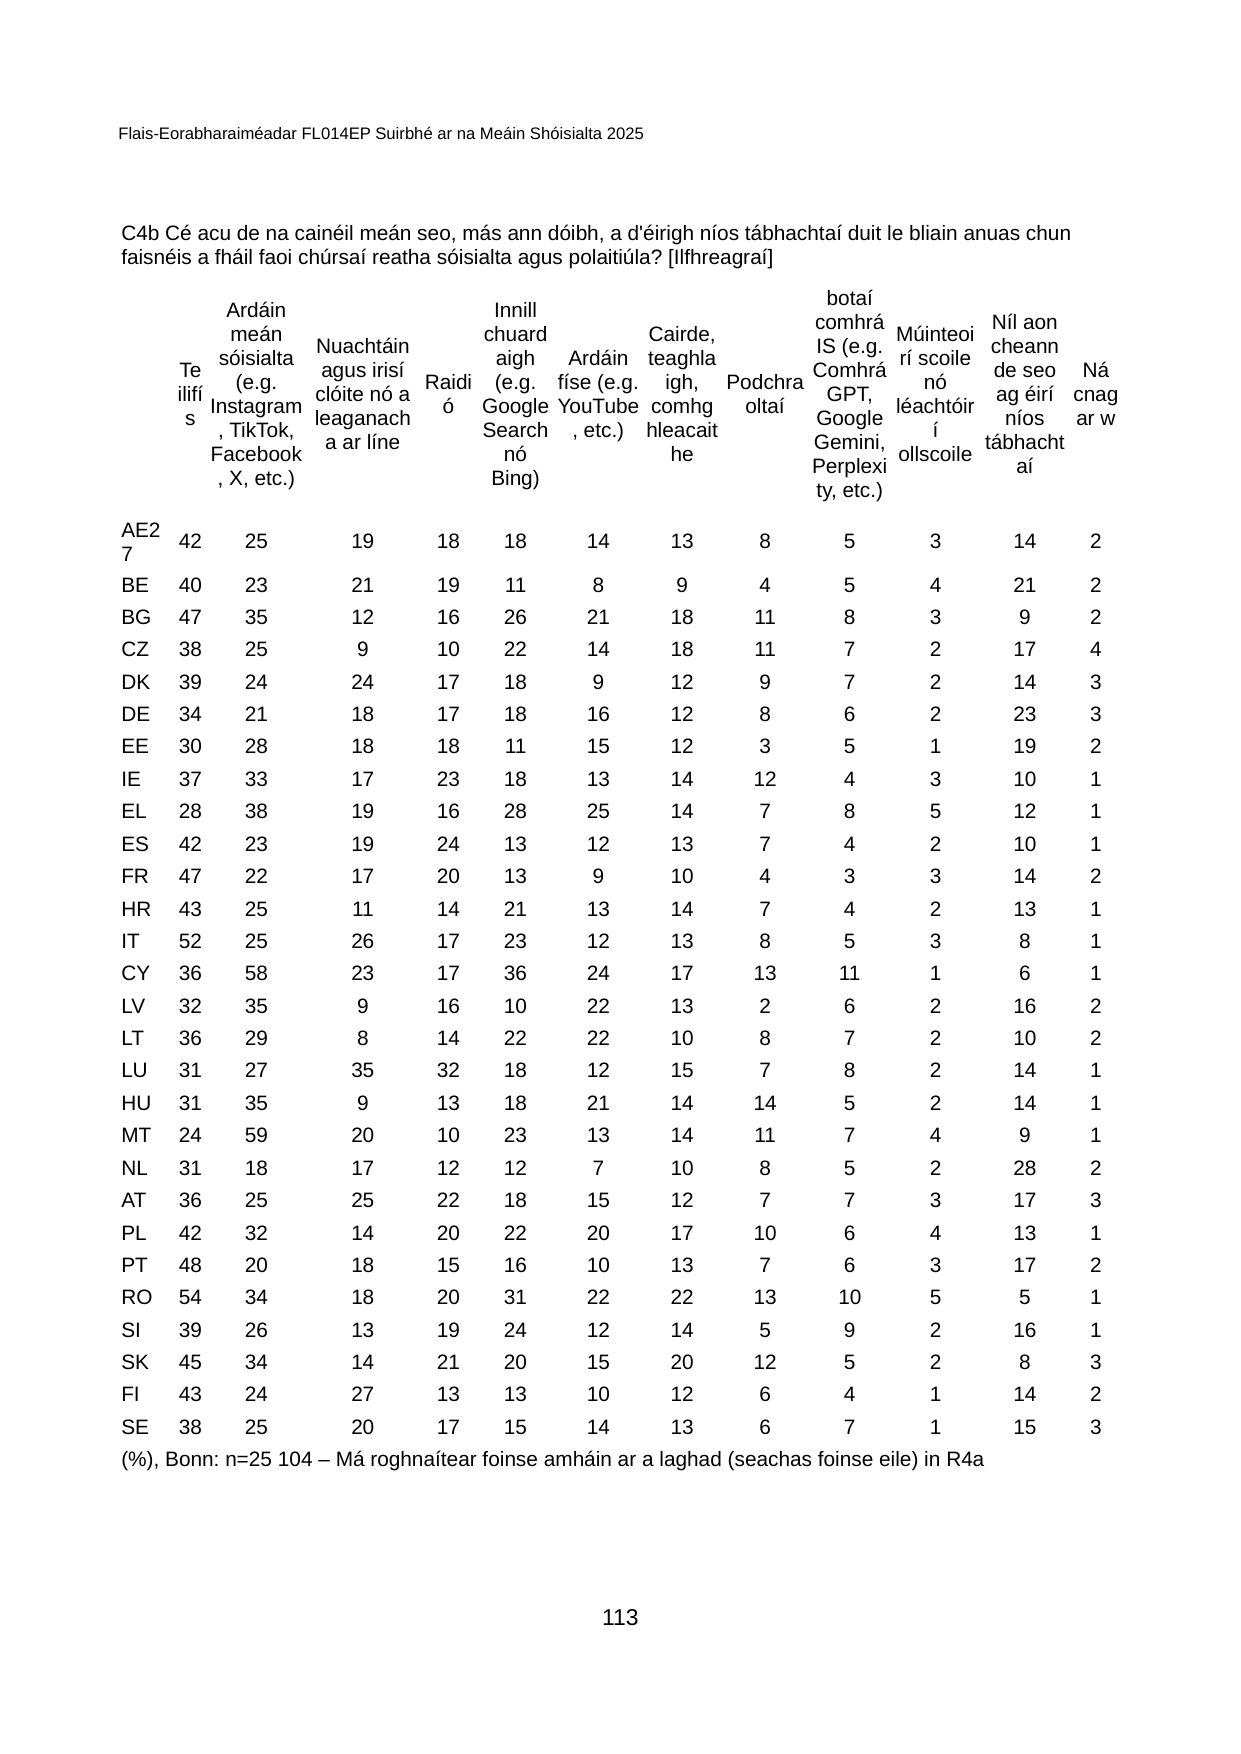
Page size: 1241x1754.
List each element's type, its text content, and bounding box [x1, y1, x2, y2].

table_cell 15 [553, 1184, 643, 1216]
table_cell 18 [419, 515, 477, 568]
table_cell 42 [174, 828, 206, 860]
table_cell 15 [553, 730, 643, 763]
table_cell 18 [478, 665, 553, 698]
table_cell 9 [306, 633, 419, 665]
table_cell 22 [553, 989, 643, 1022]
table_cell 8 [721, 1022, 809, 1054]
table_cell 3 [1069, 698, 1122, 730]
table_cell RO [118, 1281, 174, 1313]
table_cell 27 [306, 1378, 419, 1411]
table_cell 17 [419, 665, 477, 698]
table_cell 14 [643, 892, 721, 924]
table_cell ES [118, 828, 174, 860]
table_cell 2 [890, 989, 980, 1022]
table_cell AT [118, 1184, 174, 1216]
table_cell 4 [890, 1216, 980, 1248]
table_cell 5 [980, 1281, 1069, 1313]
table_cell 2 [1069, 515, 1122, 568]
table_cell 12 [553, 1054, 643, 1087]
table_cell 5 [809, 1346, 890, 1378]
table_cell 20 [478, 1346, 553, 1378]
table_cell 6 [721, 1378, 809, 1411]
table_cell 2 [1069, 989, 1122, 1022]
table_cell 2 [890, 828, 980, 860]
table_cell 1 [1069, 763, 1122, 795]
table_cell 18 [478, 1087, 553, 1119]
table_cell 17 [980, 1184, 1069, 1216]
table_cell 14 [980, 665, 1069, 698]
table_cell 7 [809, 1119, 890, 1151]
table_header C4b Cé acu de na cainéil meán seo, más ann dóibh, a d'éirigh níos tábhachtaí duit le bliain anuas chun faisnéis a fháil faoi chúrsaí reatha sóisialta agus polaitiúla? [Ilfhreagraí] [118, 217, 1122, 273]
table_cell 21 [419, 1346, 477, 1378]
table_cell 9 [721, 665, 809, 698]
table_cell 16 [419, 795, 477, 827]
table_cell 2 [1069, 1249, 1122, 1281]
table_cell 14 [553, 1411, 643, 1443]
table_cell Nuachtáin agus irisí clóite nó a leaganacha ar líne [306, 273, 419, 514]
table_cell 3 [890, 515, 980, 568]
table_cell 19 [419, 1313, 477, 1346]
table_cell 35 [206, 601, 306, 633]
table_cell 18 [478, 1054, 553, 1087]
table_cell 20 [419, 1281, 477, 1313]
table_cell 1 [1069, 892, 1122, 924]
table_cell 4 [809, 828, 890, 860]
table_cell 27 [206, 1054, 306, 1087]
table_cell 11 [721, 1119, 809, 1151]
table_cell 9 [306, 989, 419, 1022]
table_cell 35 [206, 1087, 306, 1119]
table_cell [118, 273, 174, 514]
table_cell 22 [553, 1281, 643, 1313]
table_cell 36 [174, 957, 206, 989]
table_cell 17 [980, 633, 1069, 665]
table_cell SK [118, 1346, 174, 1378]
table_cell Ardáin físe (e.g. YouTube, etc.) [553, 273, 643, 514]
table_cell 14 [980, 1087, 1069, 1119]
table_cell 47 [174, 601, 206, 633]
table_cell 17 [419, 925, 477, 957]
table_cell 31 [174, 1087, 206, 1119]
table_cell 20 [206, 1249, 306, 1281]
table_cell 32 [419, 1054, 477, 1087]
table_cell 38 [206, 795, 306, 827]
table_cell 12 [643, 730, 721, 763]
table_cell Cairde, teaghlaigh, comhghleacaithe [643, 273, 721, 514]
table_cell 24 [553, 957, 643, 989]
table_cell 32 [174, 989, 206, 1022]
table_cell 1 [1069, 1281, 1122, 1313]
table_cell 12 [553, 925, 643, 957]
table_cell 7 [721, 795, 809, 827]
table_cell 2 [1069, 730, 1122, 763]
table_cell 10 [721, 1216, 809, 1248]
table_cell 11 [721, 633, 809, 665]
table_cell 2 [1069, 1022, 1122, 1054]
table_cell 58 [206, 957, 306, 989]
table_cell 2 [890, 892, 980, 924]
table_cell 1 [890, 1411, 980, 1443]
table_cell 10 [643, 1022, 721, 1054]
table_cell 20 [419, 860, 477, 892]
table_cell 8 [980, 925, 1069, 957]
table_cell 15 [980, 1411, 1069, 1443]
table_cell 10 [980, 763, 1069, 795]
table_cell 23 [478, 1119, 553, 1151]
table_cell 48 [174, 1249, 206, 1281]
table_cell 38 [174, 1411, 206, 1443]
table_cell 3 [1069, 665, 1122, 698]
table_cell 1 [1069, 1216, 1122, 1248]
table_cell 2 [1069, 1378, 1122, 1411]
table_cell 14 [306, 1216, 419, 1248]
table_cell 12 [553, 828, 643, 860]
table_cell 8 [721, 515, 809, 568]
table_cell 18 [643, 633, 721, 665]
table_cell 15 [553, 1346, 643, 1378]
table_cell 21 [478, 892, 553, 924]
table_cell 47 [174, 860, 206, 892]
table_cell 10 [643, 1151, 721, 1184]
table_cell 7 [809, 633, 890, 665]
table_cell 5 [809, 515, 890, 568]
table_cell 17 [643, 1216, 721, 1248]
table_cell 1 [890, 957, 980, 989]
table_cell 11 [721, 601, 809, 633]
table_cell 7 [721, 828, 809, 860]
table_cell 25 [306, 1184, 419, 1216]
table_cell 26 [206, 1313, 306, 1346]
table_cell 29 [206, 1022, 306, 1054]
table_cell LT [118, 1022, 174, 1054]
table_cell 25 [206, 515, 306, 568]
table_cell 17 [419, 1411, 477, 1443]
table_cell Innill chuardaigh (e.g. Google Search nó Bing) [478, 273, 553, 514]
table_cell 19 [306, 515, 419, 568]
table_cell 7 [809, 1022, 890, 1054]
table_cell PT [118, 1249, 174, 1281]
table_cell 12 [419, 1151, 477, 1184]
table_cell 14 [643, 795, 721, 827]
table_cell 4 [890, 568, 980, 601]
table_cell 25 [206, 633, 306, 665]
table_cell 7 [721, 1184, 809, 1216]
table_cell 3 [809, 860, 890, 892]
table_cell 1 [1069, 925, 1122, 957]
table_cell 13 [643, 925, 721, 957]
table_cell 1 [1069, 1313, 1122, 1346]
table_cell 26 [306, 925, 419, 957]
table_cell 2 [890, 1313, 980, 1346]
table_cell 23 [306, 957, 419, 989]
table_cell 36 [478, 957, 553, 989]
table_cell 25 [206, 925, 306, 957]
table_cell 3 [1069, 1346, 1122, 1378]
table_cell 21 [306, 568, 419, 601]
table_cell 9 [306, 1087, 419, 1119]
table_cell 18 [306, 1249, 419, 1281]
table_cell 14 [306, 1346, 419, 1378]
table_cell 14 [419, 892, 477, 924]
table_cell 24 [478, 1313, 553, 1346]
table_cell 14 [643, 1087, 721, 1119]
table_cell 6 [980, 957, 1069, 989]
table_cell 23 [206, 828, 306, 860]
table_cell 54 [174, 1281, 206, 1313]
table_cell CZ [118, 633, 174, 665]
table_cell 8 [809, 601, 890, 633]
table_cell 1 [1069, 795, 1122, 827]
table_cell 14 [553, 515, 643, 568]
table_cell NL [118, 1151, 174, 1184]
table_cell 28 [478, 795, 553, 827]
table_cell 14 [721, 1087, 809, 1119]
table_cell 1 [890, 730, 980, 763]
table_cell Teilifís [174, 273, 206, 514]
table_cell 5 [809, 730, 890, 763]
table_cell 19 [306, 828, 419, 860]
table_cell 20 [419, 1216, 477, 1248]
table_cell 13 [643, 828, 721, 860]
table_cell 38 [174, 633, 206, 665]
table_cell 7 [721, 1249, 809, 1281]
table_cell 6 [809, 989, 890, 1022]
table_cell 34 [206, 1346, 306, 1378]
table_cell 13 [553, 763, 643, 795]
table_cell 8 [721, 698, 809, 730]
table_cell 16 [478, 1249, 553, 1281]
table_cell AE27 [118, 515, 174, 568]
table_cell 3 [890, 860, 980, 892]
table_cell Raidió [419, 273, 477, 514]
table_cell 8 [980, 1346, 1069, 1378]
table_cell 11 [306, 892, 419, 924]
table_cell 10 [478, 989, 553, 1022]
table_cell 13 [643, 1249, 721, 1281]
table_cell 35 [306, 1054, 419, 1087]
table_cell 17 [306, 1151, 419, 1184]
table_cell Podchraoltaí [721, 273, 809, 514]
table_cell 9 [643, 568, 721, 601]
table_cell 23 [419, 763, 477, 795]
table_cell 22 [553, 1022, 643, 1054]
table_cell 20 [306, 1411, 419, 1443]
table_cell 24 [206, 665, 306, 698]
table_cell 24 [306, 665, 419, 698]
table_cell 2 [890, 1022, 980, 1054]
table_cell 13 [306, 1313, 419, 1346]
table_cell 3 [890, 763, 980, 795]
table_cell 7 [809, 665, 890, 698]
table_cell 4 [721, 860, 809, 892]
table_cell 37 [174, 763, 206, 795]
table_cell 20 [643, 1346, 721, 1378]
table_cell 12 [643, 698, 721, 730]
table_cell 5 [809, 1151, 890, 1184]
table_cell 1 [1069, 1087, 1122, 1119]
table_cell 43 [174, 892, 206, 924]
table_cell 14 [643, 1313, 721, 1346]
table_cell 13 [721, 1281, 809, 1313]
table_cell 21 [553, 601, 643, 633]
table_cell 7 [809, 1184, 890, 1216]
table_cell 28 [206, 730, 306, 763]
table_cell 17 [419, 698, 477, 730]
table_cell 4 [809, 892, 890, 924]
table_cell 42 [174, 1216, 206, 1248]
table_cell 14 [980, 1378, 1069, 1411]
table_cell 18 [206, 1151, 306, 1184]
table_cell 9 [553, 665, 643, 698]
table_cell 4 [809, 763, 890, 795]
table_cell 14 [643, 763, 721, 795]
table_cell 10 [643, 860, 721, 892]
table_cell 7 [809, 1411, 890, 1443]
table_cell 22 [643, 1281, 721, 1313]
table_cell 5 [809, 1087, 890, 1119]
table_cell 40 [174, 568, 206, 601]
table_cell MT [118, 1119, 174, 1151]
table_cell 43 [174, 1378, 206, 1411]
table_cell 52 [174, 925, 206, 957]
table_cell FI [118, 1378, 174, 1411]
table_cell 3 [721, 730, 809, 763]
table_cell BG [118, 601, 174, 633]
table_cell HU [118, 1087, 174, 1119]
table_cell 1 [890, 1378, 980, 1411]
table_cell 2 [890, 1151, 980, 1184]
table_cell 1 [1069, 1054, 1122, 1087]
table_cell 3 [1069, 1184, 1122, 1216]
table_cell 8 [553, 568, 643, 601]
table_cell 31 [174, 1054, 206, 1087]
table_cell 2 [1069, 568, 1122, 601]
table_cell 13 [419, 1087, 477, 1119]
table_cell 8 [809, 795, 890, 827]
table_cell 18 [478, 515, 553, 568]
table_cell 22 [206, 860, 306, 892]
table_cell 13 [980, 892, 1069, 924]
table_cell 2 [1069, 860, 1122, 892]
table_cell 12 [643, 665, 721, 698]
table_cell 59 [206, 1119, 306, 1151]
table_cell IE [118, 763, 174, 795]
table_cell PL [118, 1216, 174, 1248]
table_cell 13 [553, 1119, 643, 1151]
table_cell 24 [206, 1378, 306, 1411]
table_cell 1 [1069, 1119, 1122, 1151]
table_cell 8 [306, 1022, 419, 1054]
table_cell HR [118, 892, 174, 924]
table_cell 20 [553, 1216, 643, 1248]
table_cell 15 [419, 1249, 477, 1281]
table_cell 2 [890, 665, 980, 698]
table_cell 36 [174, 1184, 206, 1216]
table_cell 2 [890, 698, 980, 730]
table_cell 8 [721, 1151, 809, 1184]
table_cell 13 [643, 989, 721, 1022]
table_cell 30 [174, 730, 206, 763]
table_cell 3 [890, 601, 980, 633]
table_cell IT [118, 925, 174, 957]
table_cell 23 [478, 925, 553, 957]
table_cell 11 [809, 957, 890, 989]
table_cell 31 [174, 1151, 206, 1184]
table_cell 18 [643, 601, 721, 633]
table_cell 22 [478, 1022, 553, 1054]
table_cell 16 [980, 1313, 1069, 1346]
table_cell BE [118, 568, 174, 601]
table_cell 3 [1069, 1411, 1122, 1443]
table_cell 7 [553, 1151, 643, 1184]
table_cell botaí comhrá IS (e.g. Comhrá GPT, Google Gemini, Perplexity, etc.) [809, 273, 890, 514]
table_cell 5 [809, 568, 890, 601]
table_cell 5 [890, 795, 980, 827]
table_cell 23 [206, 568, 306, 601]
table_cell 18 [478, 1184, 553, 1216]
table_cell Ardáin meán sóisialta (e.g. Instagram, TikTok, Facebook, X, etc.) [206, 273, 306, 514]
table_cell 39 [174, 665, 206, 698]
table_cell 19 [419, 568, 477, 601]
table_cell 12 [553, 1313, 643, 1346]
table_cell 26 [478, 601, 553, 633]
table_cell 10 [980, 1022, 1069, 1054]
table_cell DK [118, 665, 174, 698]
table_cell EE [118, 730, 174, 763]
table_cell 12 [643, 1184, 721, 1216]
table_cell 6 [809, 1249, 890, 1281]
table_cell 19 [306, 795, 419, 827]
table_cell 13 [643, 1411, 721, 1443]
table_cell 2 [890, 1346, 980, 1378]
table_cell 2 [1069, 601, 1122, 633]
table_cell 14 [980, 1054, 1069, 1087]
table_cell 24 [419, 828, 477, 860]
table_cell 4 [809, 1378, 890, 1411]
table_cell 23 [980, 698, 1069, 730]
table_cell 25 [206, 892, 306, 924]
table_cell 25 [206, 1184, 306, 1216]
table_cell (%), Bonn: n=25 104 – Má roghnaítear foinse amháin ar a laghad (seachas foinse eile) in R4a [118, 1443, 1122, 1475]
table_cell 13 [643, 515, 721, 568]
table_cell 18 [478, 698, 553, 730]
table_cell 18 [306, 698, 419, 730]
table_cell 16 [553, 698, 643, 730]
table_cell 17 [306, 763, 419, 795]
table_cell 25 [206, 1411, 306, 1443]
table_cell Níl aon cheann de seo ag éirí níos tábhachtaí [980, 273, 1069, 514]
table_cell LV [118, 989, 174, 1022]
table_cell 10 [553, 1249, 643, 1281]
table_cell 34 [206, 1281, 306, 1313]
table_cell 14 [980, 515, 1069, 568]
table_cell 28 [174, 795, 206, 827]
table_cell 16 [419, 601, 477, 633]
table_cell 18 [306, 1281, 419, 1313]
table_cell 21 [980, 568, 1069, 601]
table_cell 9 [980, 601, 1069, 633]
table_cell 4 [890, 1119, 980, 1151]
table_cell 28 [980, 1151, 1069, 1184]
table_cell 7 [721, 1054, 809, 1087]
table_cell LU [118, 1054, 174, 1087]
table_cell 22 [419, 1184, 477, 1216]
table_cell 10 [809, 1281, 890, 1313]
table_cell 2 [890, 1054, 980, 1087]
table_cell SI [118, 1313, 174, 1346]
table_cell 6 [721, 1411, 809, 1443]
table_cell 15 [643, 1054, 721, 1087]
table_cell 2 [890, 633, 980, 665]
table_cell 16 [419, 989, 477, 1022]
table_cell 36 [174, 1022, 206, 1054]
table_cell 12 [721, 763, 809, 795]
table_cell 5 [890, 1281, 980, 1313]
table_cell 18 [478, 763, 553, 795]
table_cell 15 [478, 1411, 553, 1443]
table_cell Ná cnagar w [1069, 273, 1122, 514]
table_cell 10 [980, 828, 1069, 860]
table_cell 33 [206, 763, 306, 795]
table_cell 13 [980, 1216, 1069, 1248]
table_cell 22 [478, 633, 553, 665]
table_cell 21 [553, 1087, 643, 1119]
table_cell 8 [721, 925, 809, 957]
table_cell 21 [206, 698, 306, 730]
table_cell 13 [478, 828, 553, 860]
table_cell 18 [419, 730, 477, 763]
table_cell Múinteoirí scoile nó léachtóirí ollscoile [890, 273, 980, 514]
table_cell 13 [419, 1378, 477, 1411]
table_cell 8 [809, 1054, 890, 1087]
table_cell 13 [478, 1378, 553, 1411]
table_cell 5 [809, 925, 890, 957]
table_cell 17 [643, 957, 721, 989]
table_cell 32 [206, 1216, 306, 1248]
table_cell 2 [721, 989, 809, 1022]
table_cell 10 [419, 633, 477, 665]
table_cell 3 [890, 1249, 980, 1281]
table_cell 13 [478, 860, 553, 892]
table_cell 5 [721, 1313, 809, 1346]
table_cell 39 [174, 1313, 206, 1346]
table_cell 12 [980, 795, 1069, 827]
table_cell 34 [174, 698, 206, 730]
table_cell 3 [890, 925, 980, 957]
table_cell 4 [1069, 633, 1122, 665]
table_cell 2 [1069, 1151, 1122, 1184]
table_cell 19 [980, 730, 1069, 763]
table_cell 18 [306, 730, 419, 763]
table_cell 24 [174, 1119, 206, 1151]
table_cell 9 [980, 1119, 1069, 1151]
table_cell 16 [980, 989, 1069, 1022]
table_cell DE [118, 698, 174, 730]
table_cell 14 [553, 633, 643, 665]
table_cell 14 [419, 1022, 477, 1054]
table_cell 17 [980, 1249, 1069, 1281]
table_cell 4 [721, 568, 809, 601]
table_cell 12 [721, 1346, 809, 1378]
table_cell 12 [478, 1151, 553, 1184]
table_cell 11 [478, 568, 553, 601]
table_cell 31 [478, 1281, 553, 1313]
table_cell 25 [553, 795, 643, 827]
table_cell 6 [809, 698, 890, 730]
table_cell 13 [721, 957, 809, 989]
table_cell 9 [809, 1313, 890, 1346]
table_cell CY [118, 957, 174, 989]
table_cell 14 [980, 860, 1069, 892]
table_cell 6 [809, 1216, 890, 1248]
table_cell 3 [890, 1184, 980, 1216]
table_cell SE [118, 1411, 174, 1443]
table_cell 10 [553, 1378, 643, 1411]
table_cell 1 [1069, 957, 1122, 989]
table_cell 2 [890, 1087, 980, 1119]
table_cell 20 [306, 1119, 419, 1151]
table_cell 17 [306, 860, 419, 892]
table_cell 35 [206, 989, 306, 1022]
table_cell 1 [1069, 828, 1122, 860]
table_cell 9 [553, 860, 643, 892]
table_cell FR [118, 860, 174, 892]
table_cell 14 [643, 1119, 721, 1151]
table_cell EL [118, 795, 174, 827]
table_cell 12 [643, 1378, 721, 1411]
table_cell 17 [419, 957, 477, 989]
table_cell 13 [553, 892, 643, 924]
table_cell 7 [721, 892, 809, 924]
table_cell 12 [306, 601, 419, 633]
table_cell 45 [174, 1346, 206, 1378]
table_cell 42 [174, 515, 206, 568]
table_cell 10 [419, 1119, 477, 1151]
table_cell 22 [478, 1216, 553, 1248]
table_cell 11 [478, 730, 553, 763]
